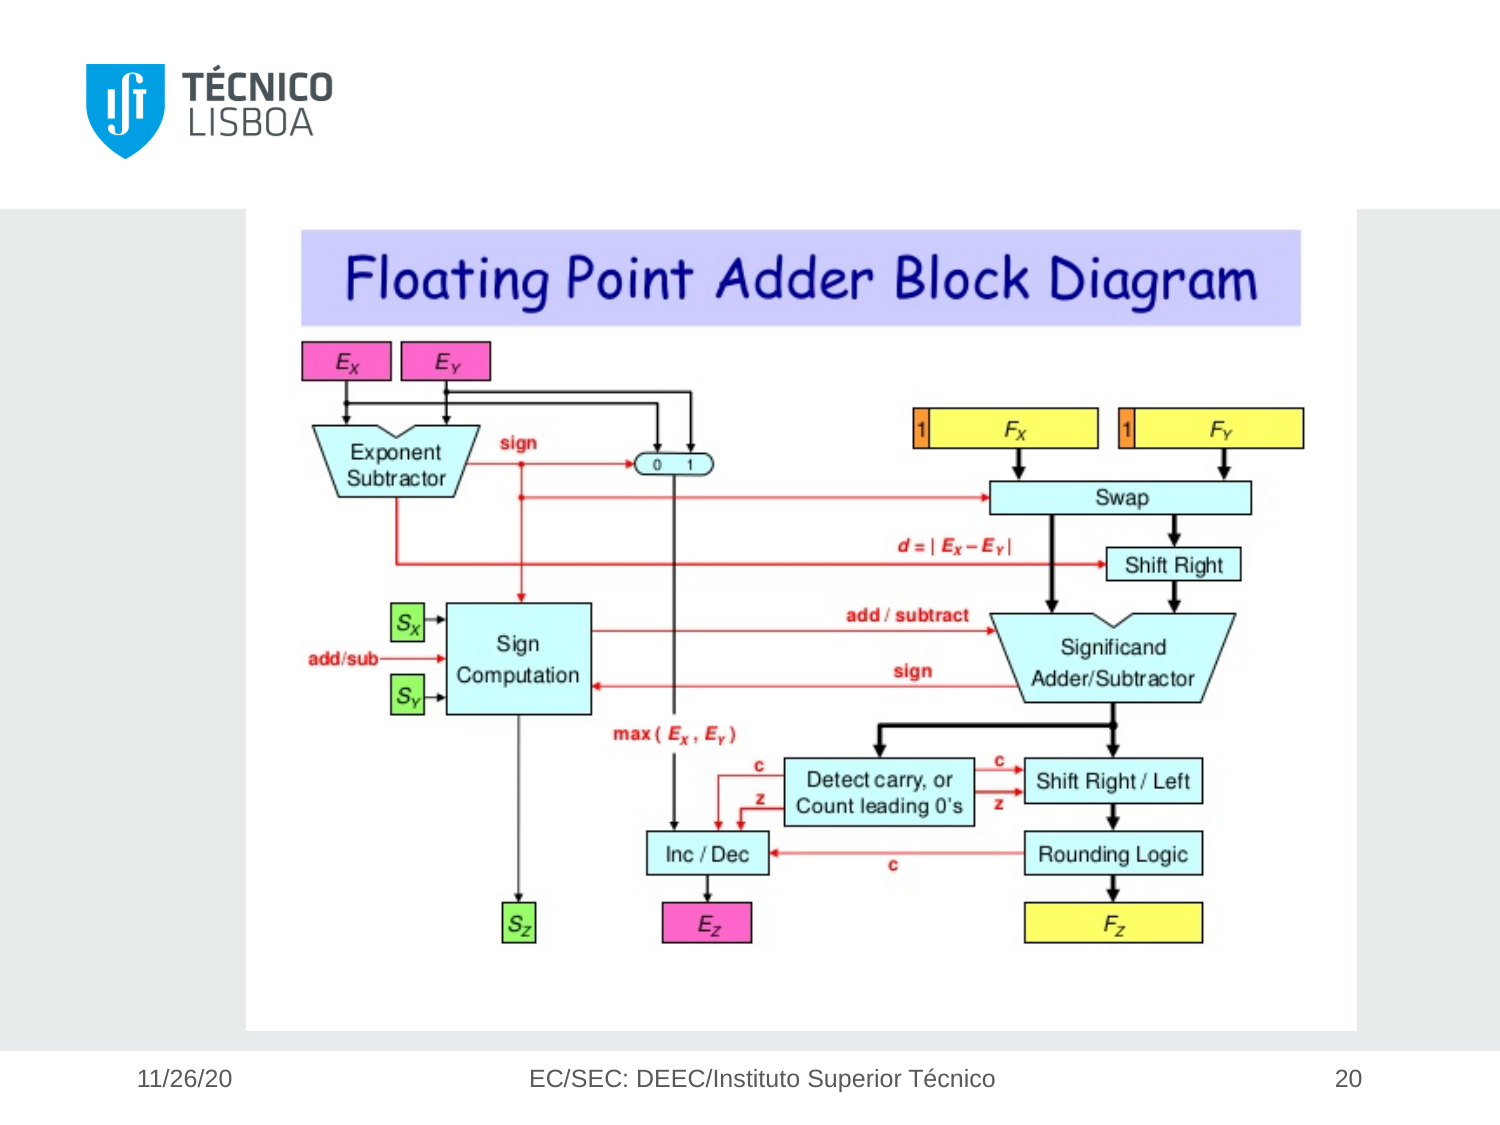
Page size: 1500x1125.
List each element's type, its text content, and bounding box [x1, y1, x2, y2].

picture [0, 0, 1500, 1125]
slide_number [1077, 1052, 1378, 1103]
footer EC/SEC: DEEC/Instituto Superior Técnico [512, 1052, 1021, 1103]
slide_number 11/26/20 [121, 1052, 425, 1103]
